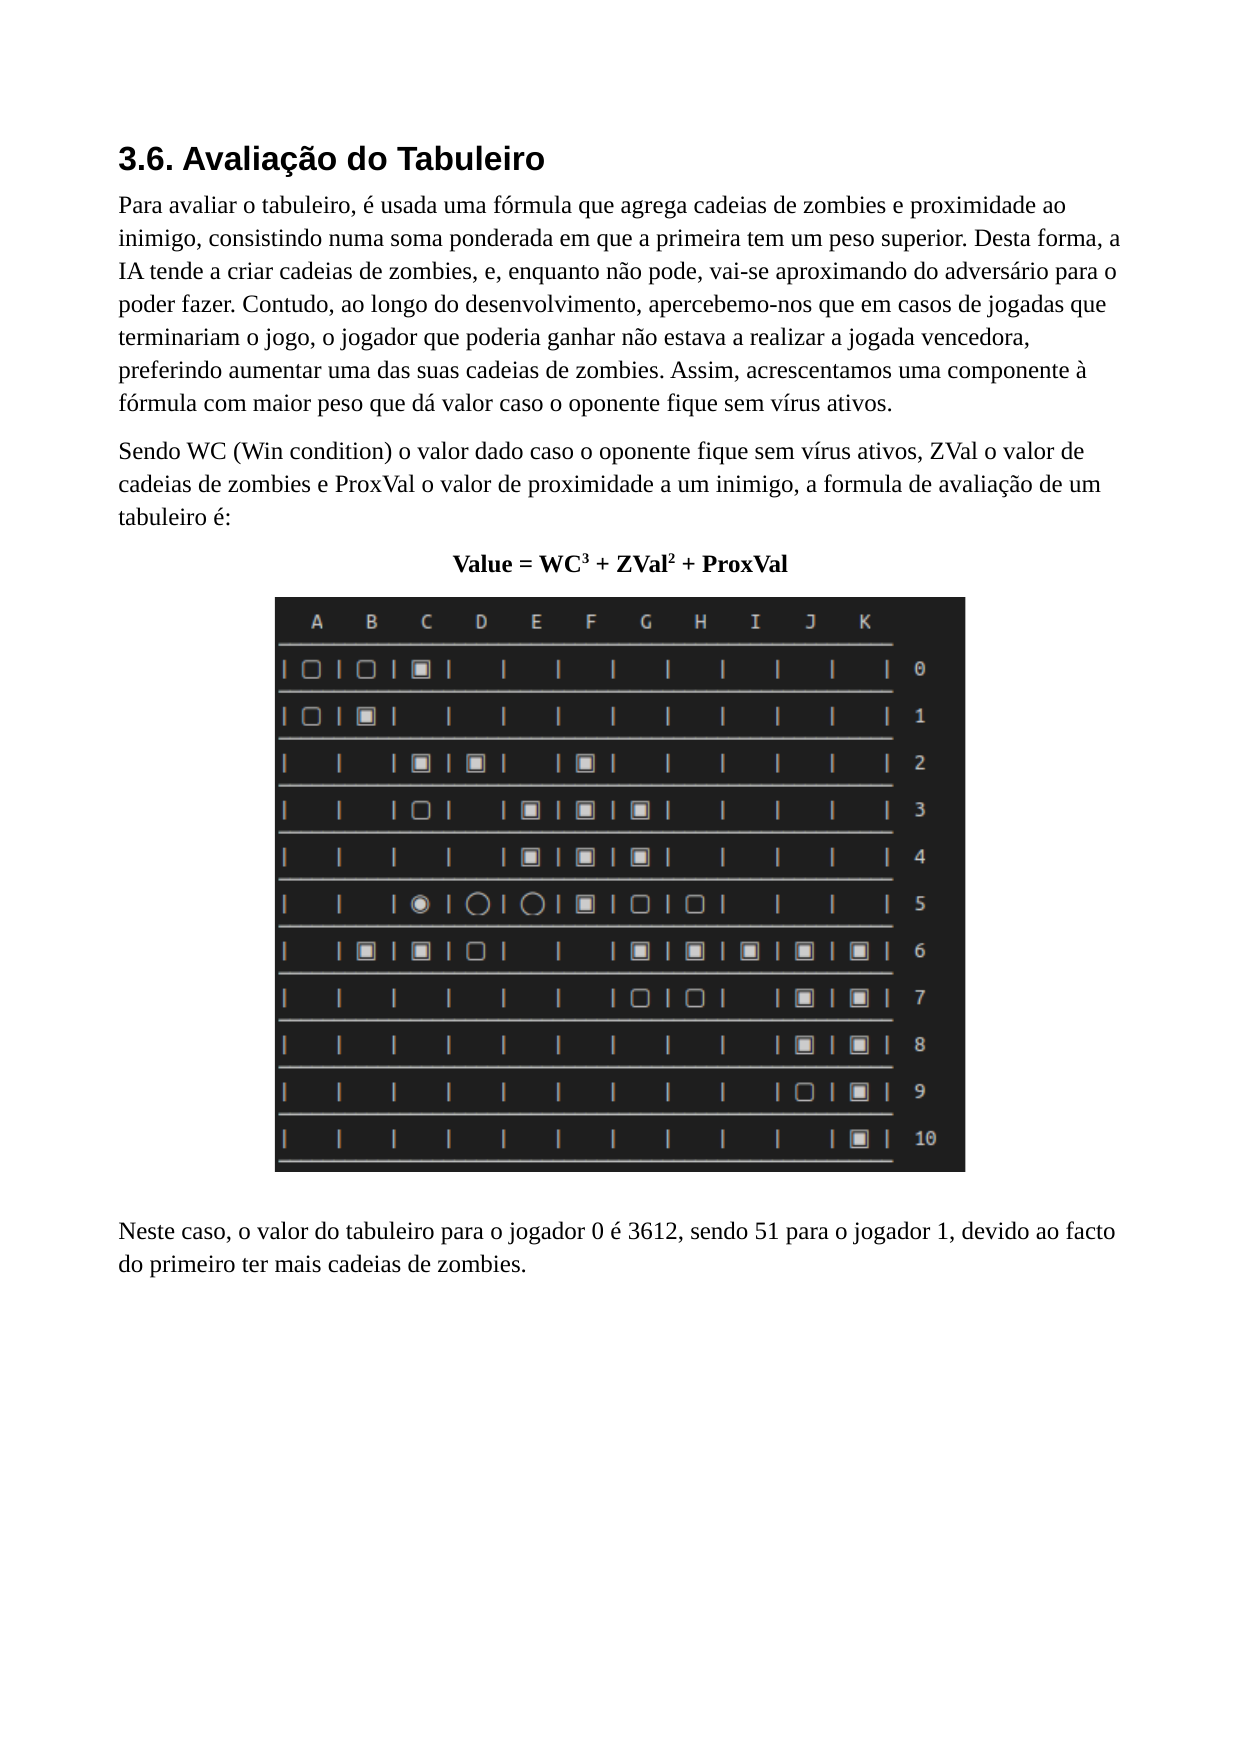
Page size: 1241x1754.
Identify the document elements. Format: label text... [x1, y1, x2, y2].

subtitle 3.6. Avaliação do Tabuleiro [118, 139, 1122, 178]
picture [274, 597, 966, 1172]
text Para avaliar o tabuleiro, é usada uma fórmula que agrega cadeias de zombies e proximidade ao inimigo, consistindo numa soma ponderada em que a primeira tem um peso superior. Desta forma, a IA tende a criar cadeias de zombies, e, enquanto não pode, vai-se aproximando do adversário para o poder fazer. Contudo, ao longo do desenvolvimento, apercebemo-nos que em casos de jogadas que terminariam o jogo, o jogador que poderia ganhar não estava a realizar a jogada vencedora, preferindo aumentar uma das suas cadeias de zombies. Assim, acrescentamos uma componente à fórmula com maior peso que dá valor caso o oponente fique sem vírus ativos. [118, 190, 1122, 417]
text Neste caso, o valor do tabuleiro para o jogador 0 é 3612, sendo 51 para o jogador 1, devido ao facto do primeiro ter mais cadeias de zombies. [118, 1216, 1122, 1278]
text Value = WC3 + ZVal2 + ProxVal [118, 549, 1122, 578]
text Sendo WC (Win condition) o valor dado caso o oponente fique sem vírus ativos, ZVal o valor de cadeias de zombies e ProxVal o valor de proximidade a um inimigo, a formula de avaliação de um tabuleiro é: [118, 436, 1122, 531]
